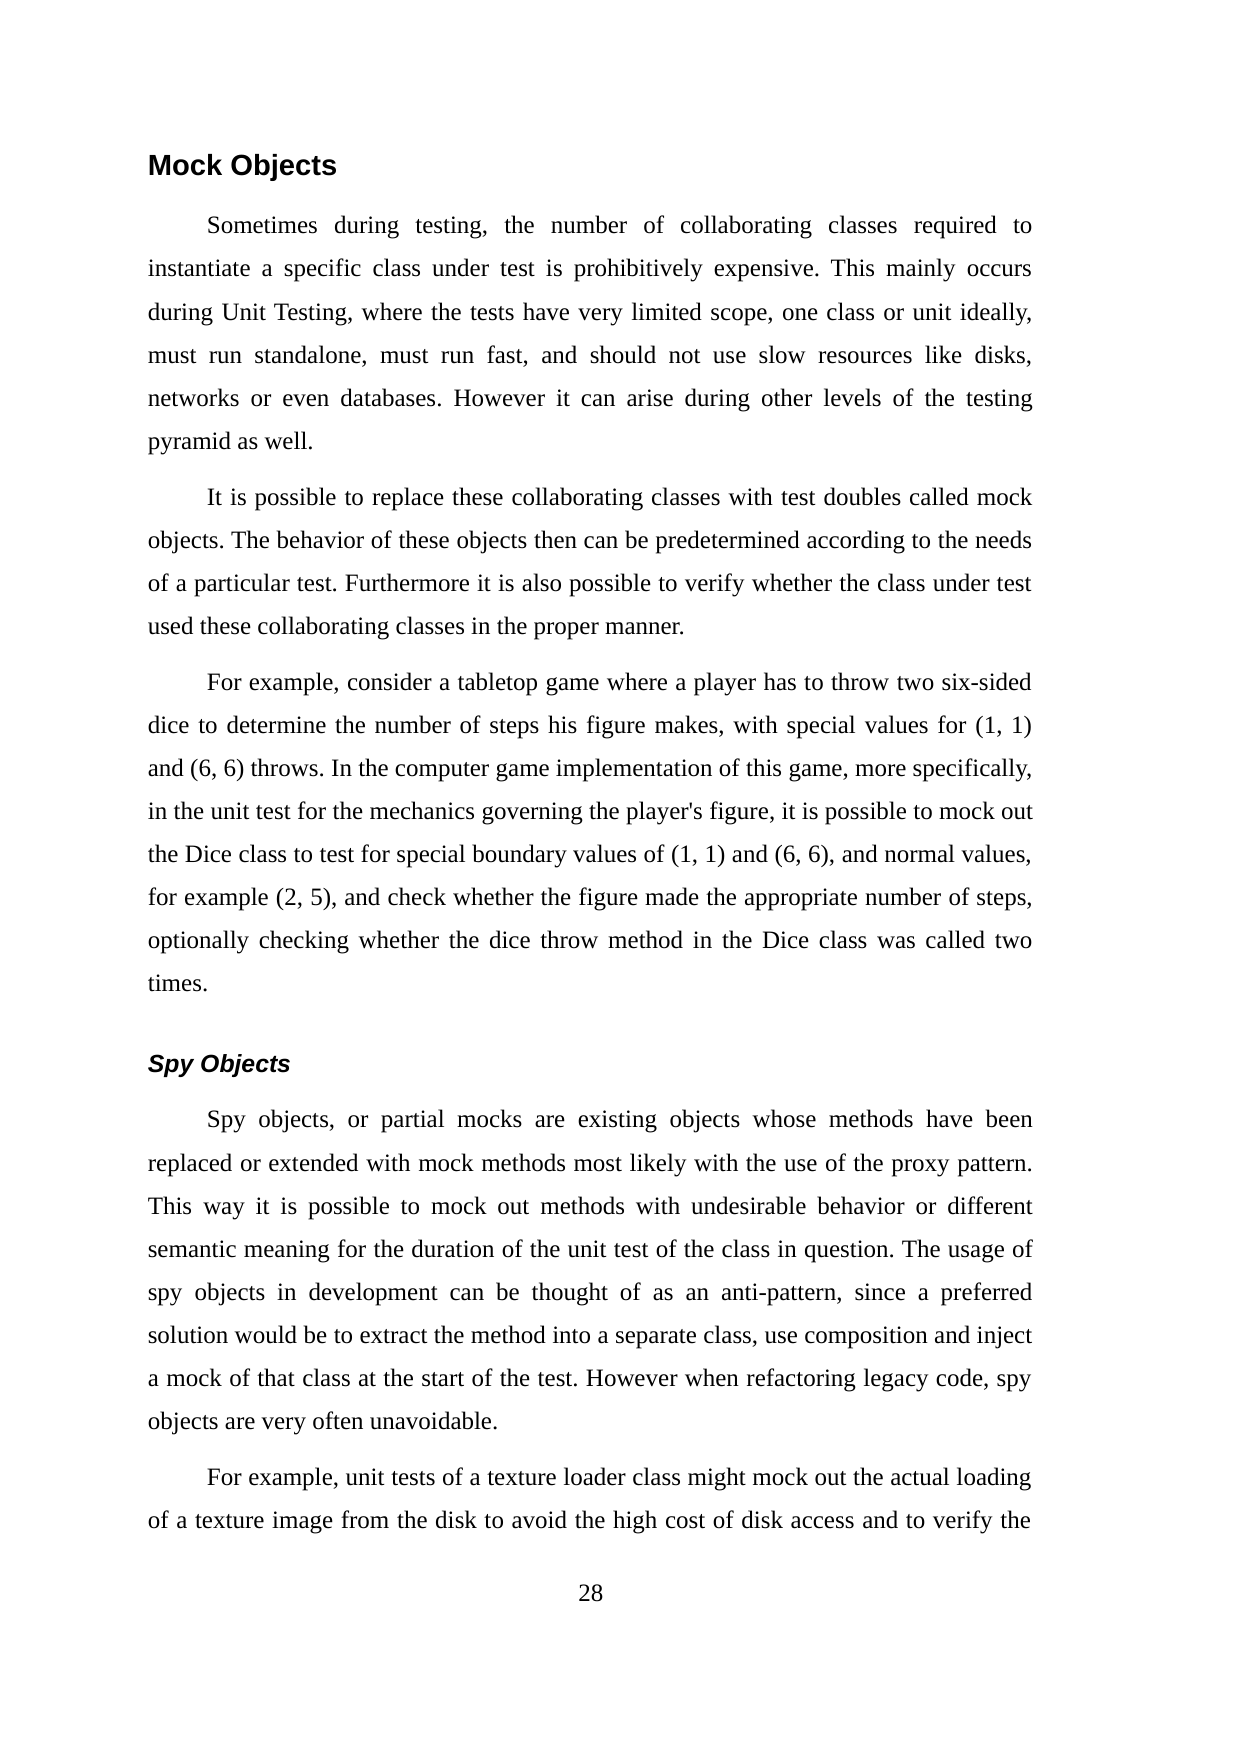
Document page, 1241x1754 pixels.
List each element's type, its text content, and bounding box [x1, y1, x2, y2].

text Spy objects, or partial mocks are existing objects whose methods have been replaced or extended with mock methods most likely with the use of the proxy pattern. This way it is possible to mock out methods with undesirable behavior or different semantic meaning for the duration of the unit test of the class in question. The usage of spy objects in development can be thought of as an anti-pattern, since a preferred solution would be to extract the method into a separate class, use composition and inject a mock of that class at the start of the test. However when refactoring legacy code, spy objects are very often unavoidable. [148, 1104, 1033, 1435]
text For example, unit tests of a texture loader class might mock out the actual loading of a texture image from the disk to avoid the high cost of disk access and to verify the [148, 1462, 1033, 1534]
text Sometimes during testing, the number of collaborating classes required to instantiate a specific class under test is prohibitively expensive. This mainly occurs during Unit Testing, where the tests have very limited scope, one class or unit ideally, must run standalone, must run fast, and should not use slow resources like disks, networks or even databases. However it can arise during other levels of the testing pyramid as well. [148, 210, 1033, 455]
subtitle Spy Objects [148, 1049, 1033, 1078]
text For example, consider a tabletop game where a player has to throw two six-sided dice to determine the number of steps his figure makes, with special values for (1, 1) and (6, 6) throws. In the computer game implementation of this game, more specifically, in the unit test for the mechanics governing the player's figure, it is possible to mock out the Dice class to test for special boundary values of (1, 1) and (6, 6), and normal values, for example (2, 5), and check whether the figure made the appropriate number of steps, optionally checking whether the dice throw method in the Dice class was called two times. [148, 667, 1033, 997]
text It is possible to replace these collaborating classes with test doubles called mock objects. The behavior of these objects then can be predetermined according to the needs of a particular test. Furthermore it is also possible to verify whether the class under test used these collaborating classes in the proper manner. [148, 482, 1033, 640]
subtitle Mock Objects [148, 148, 1033, 181]
